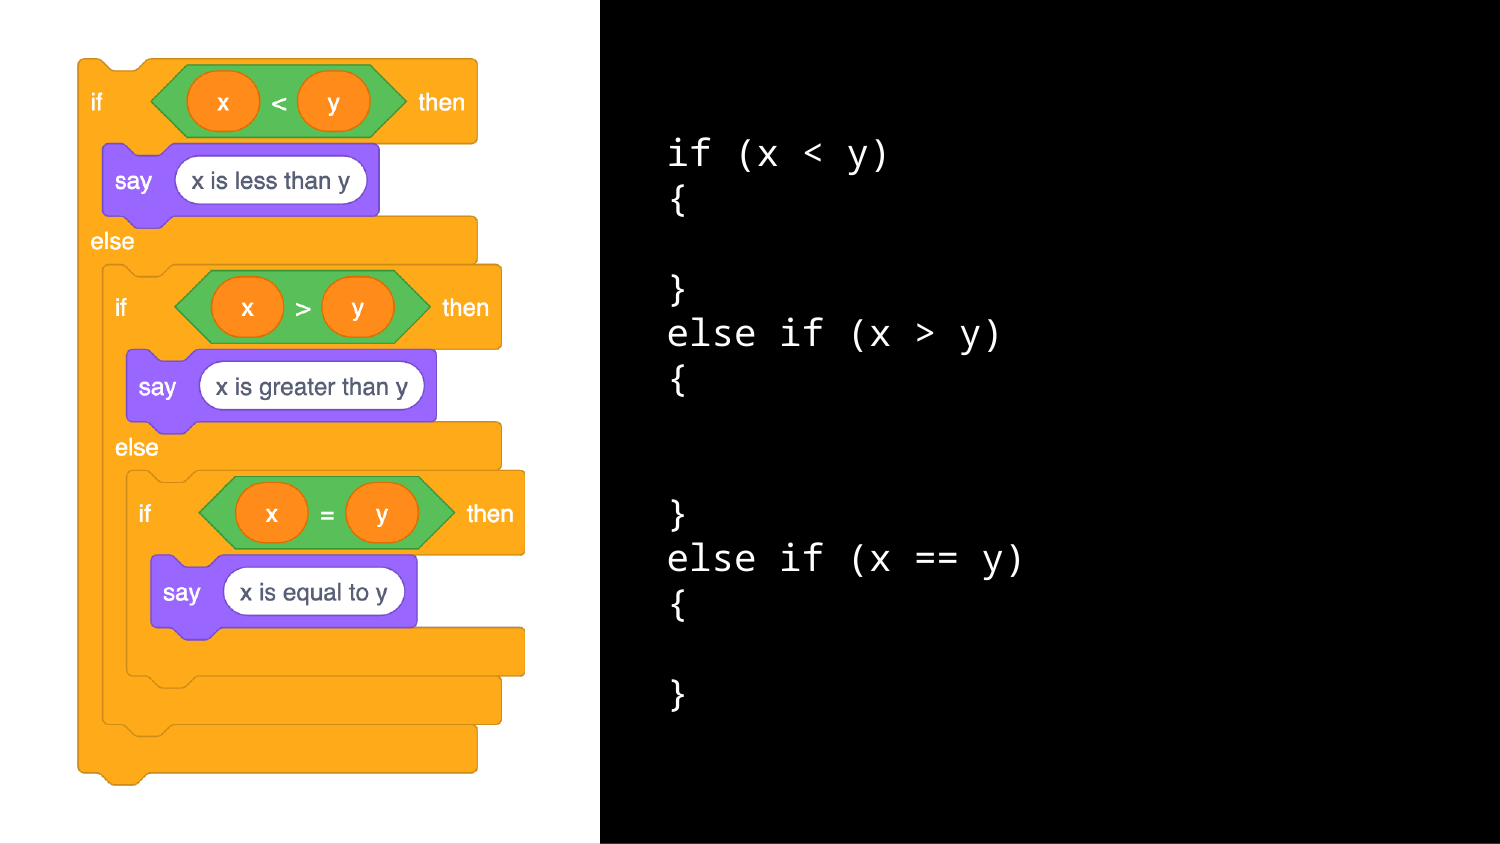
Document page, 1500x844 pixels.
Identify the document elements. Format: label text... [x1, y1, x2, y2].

picture [75, 57, 525, 786]
text_box if (x < y) { printf("x is less than y\n"); } else if (x > y) { printf("x is greater than y\n"); } else if (x == y) { printf("x is equal to y\n"); } [651, 227, 1449, 617]
text_box [0, 0, 1500, 844]
